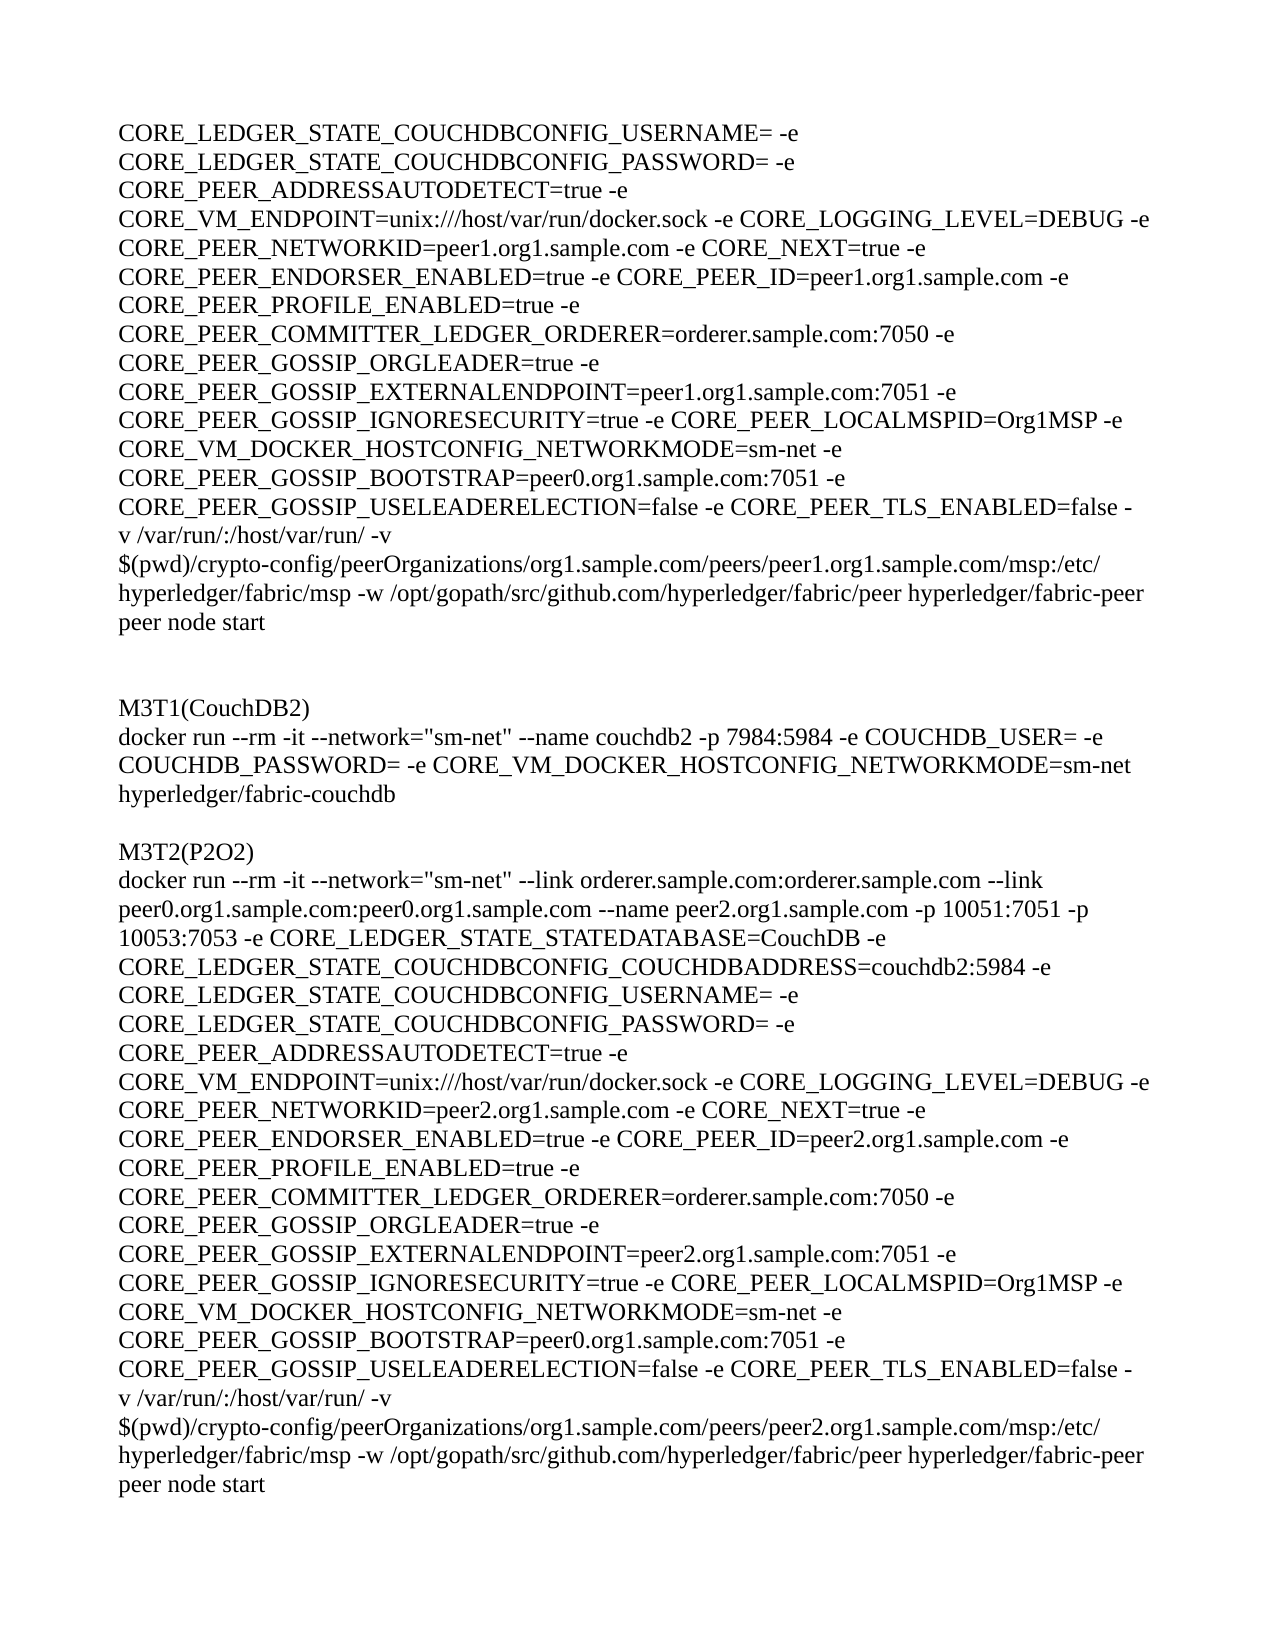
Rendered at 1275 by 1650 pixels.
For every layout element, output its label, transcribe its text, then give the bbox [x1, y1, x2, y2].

text M3T1(CouchDB2) [118, 693, 1157, 722]
text docker run --rm -it --network="sm-net" --name couchdb2 -p 7984:5984 -e COUCHDB_USER= -e COUCHDB_PASSWORD= -e CORE_VM_DOCKER_HOSTCONFIG_NETWORKMODE=sm-net hyperledger/fabric-couchdb [118, 722, 1157, 808]
text CORE_LEDGER_STATE_COUCHDBCONFIG_USERNAME= -e CORE_LEDGER_STATE_COUCHDBCONFIG_PASSWORD= -e CORE_PEER_ADDRESSAUTODETECT=true -e CORE_VM_ENDPOINT=unix:///host/var/run/docker.sock -e CORE_LOGGING_LEVEL=DEBUG -e CORE_PEER_NETWORKID=peer1.org1.sample.com -e CORE_NEXT=true -e CORE_PEER_ENDORSER_ENABLED=true -e CORE_PEER_ID=peer1.org1.sample.com -e CORE_PEER_PROFILE_ENABLED=true -e CORE_PEER_COMMITTER_LEDGER_ORDERER=orderer.sample.com:7050 -e CORE_PEER_GOSSIP_ORGLEADER=true -e CORE_PEER_GOSSIP_EXTERNALENDPOINT=peer1.org1.sample.com:7051 -e CORE_PEER_GOSSIP_IGNORESECURITY=true -e CORE_PEER_LOCALMSPID=Org1MSP -e CORE_VM_DOCKER_HOSTCONFIG_NETWORKMODE=sm-net -e CORE_PEER_GOSSIP_BOOTSTRAP=peer0.org1.sample.com:7051 -e CORE_PEER_GOSSIP_USELEADERELECTION=false -e CORE_PEER_TLS_ENABLED=false -v /var/run/:/host/var/run/ -v $(pwd)/crypto-config/peerOrganizations/org1.sample.com/peers/peer1.org1.sample.com/msp:/etc/hyperledger/fabric/msp -w /opt/gopath/src/github.com/hyperledger/fabric/peer hyperledger/fabric-peer peer node start [118, 118, 1157, 636]
text docker run --rm -it --network="sm-net" --link orderer.sample.com:orderer.sample.com --link peer0.org1.sample.com:peer0.org1.sample.com --name peer2.org1.sample.com -p 10051:7051 -p 10053:7053 -e CORE_LEDGER_STATE_STATEDATABASE=CouchDB -e CORE_LEDGER_STATE_COUCHDBCONFIG_COUCHDBADDRESS=couchdb2:5984 -e CORE_LEDGER_STATE_COUCHDBCONFIG_USERNAME= -e CORE_LEDGER_STATE_COUCHDBCONFIG_PASSWORD= -e CORE_PEER_ADDRESSAUTODETECT=true -e CORE_VM_ENDPOINT=unix:///host/var/run/docker.sock -e CORE_LOGGING_LEVEL=DEBUG -e CORE_PEER_NETWORKID=peer2.org1.sample.com -e CORE_NEXT=true -e CORE_PEER_ENDORSER_ENABLED=true -e CORE_PEER_ID=peer2.org1.sample.com -e CORE_PEER_PROFILE_ENABLED=true -e CORE_PEER_COMMITTER_LEDGER_ORDERER=orderer.sample.com:7050 -e CORE_PEER_GOSSIP_ORGLEADER=true -e CORE_PEER_GOSSIP_EXTERNALENDPOINT=peer2.org1.sample.com:7051 -e CORE_PEER_GOSSIP_IGNORESECURITY=true -e CORE_PEER_LOCALMSPID=Org1MSP -e CORE_VM_DOCKER_HOSTCONFIG_NETWORKMODE=sm-net -e CORE_PEER_GOSSIP_BOOTSTRAP=peer0.org1.sample.com:7051 -e CORE_PEER_GOSSIP_USELEADERELECTION=false -e CORE_PEER_TLS_ENABLED=false -v /var/run/:/host/var/run/ -v $(pwd)/crypto-config/peerOrganizations/org1.sample.com/peers/peer2.org1.sample.com/msp:/etc/hyperledger/fabric/msp -w /opt/gopath/src/github.com/hyperledger/fabric/peer hyperledger/fabric-peer peer node start [118, 866, 1157, 1498]
text M3T2(P2O2) [118, 837, 1157, 866]
